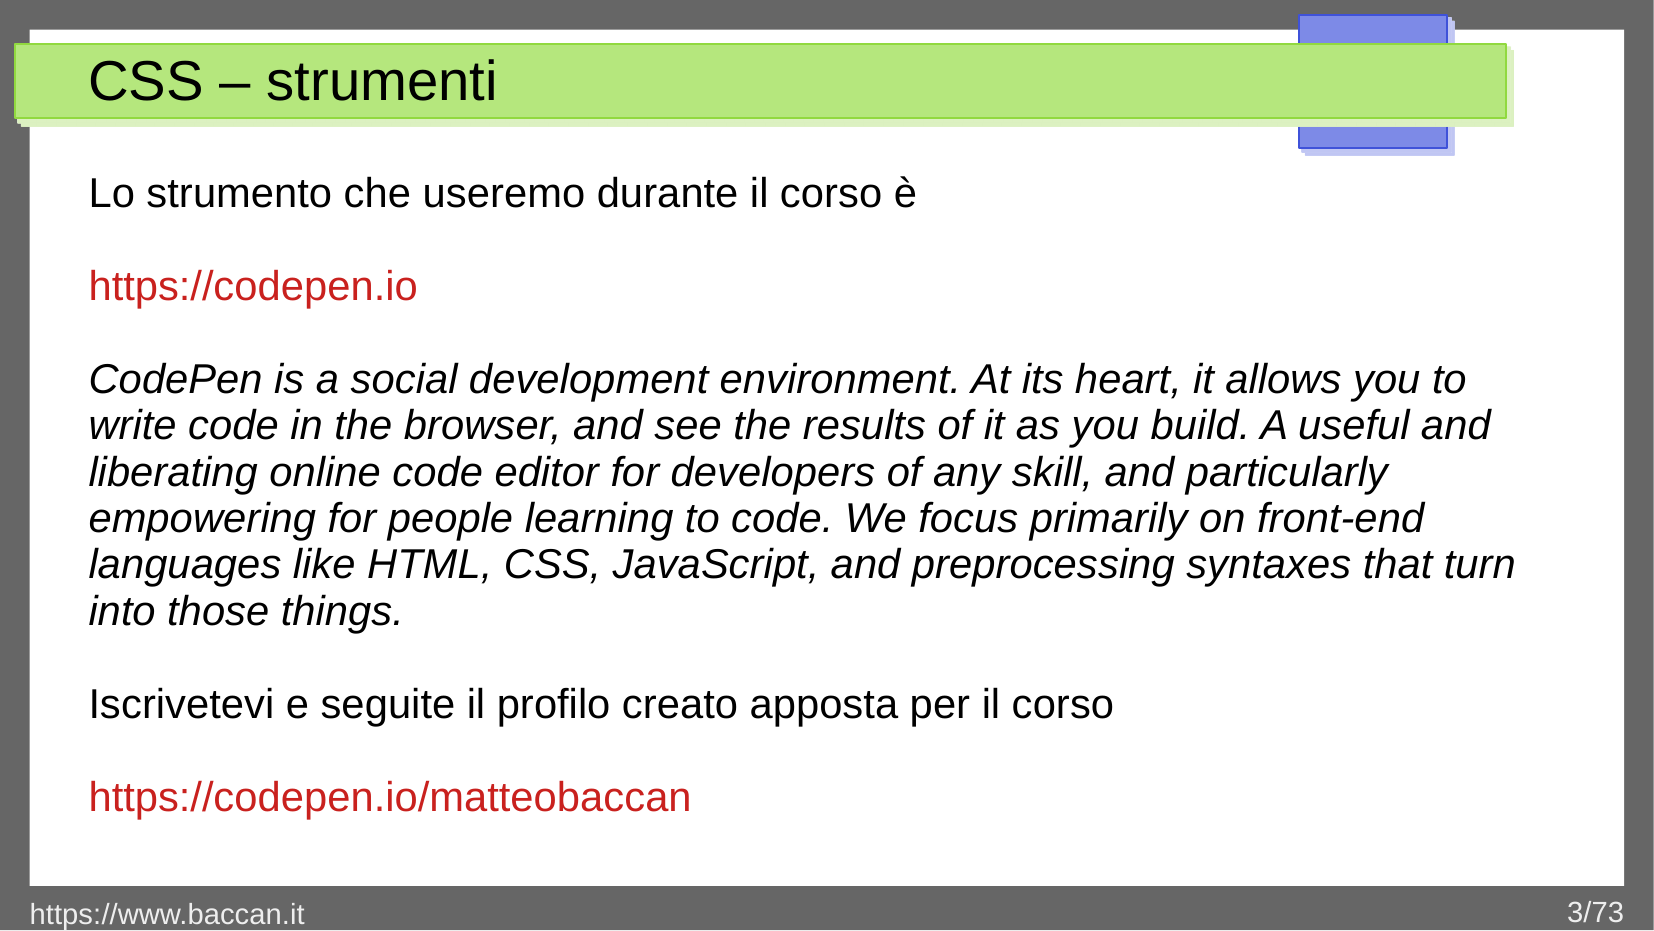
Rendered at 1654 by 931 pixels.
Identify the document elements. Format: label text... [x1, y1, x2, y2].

title CSS – strumenti [88, 44, 1506, 119]
text_box Lo strumento che useremo durante il corso è https://codepen.io CodePen is a social development environment. At its heart, it allows you to write code in the browser, and see the results of it as you build. A useful and liberating online code editor for developers of any skill, and particularly empowering for people learning to code. We focus primarily on front-end languages like HTML, CSS, JavaScript, and preprocessing syntaxes that turn into those things. Iscrivetevi e seguite il profilo creato apposta per il corso https://codepen.io/matteobaccan [88, 169, 1565, 821]
